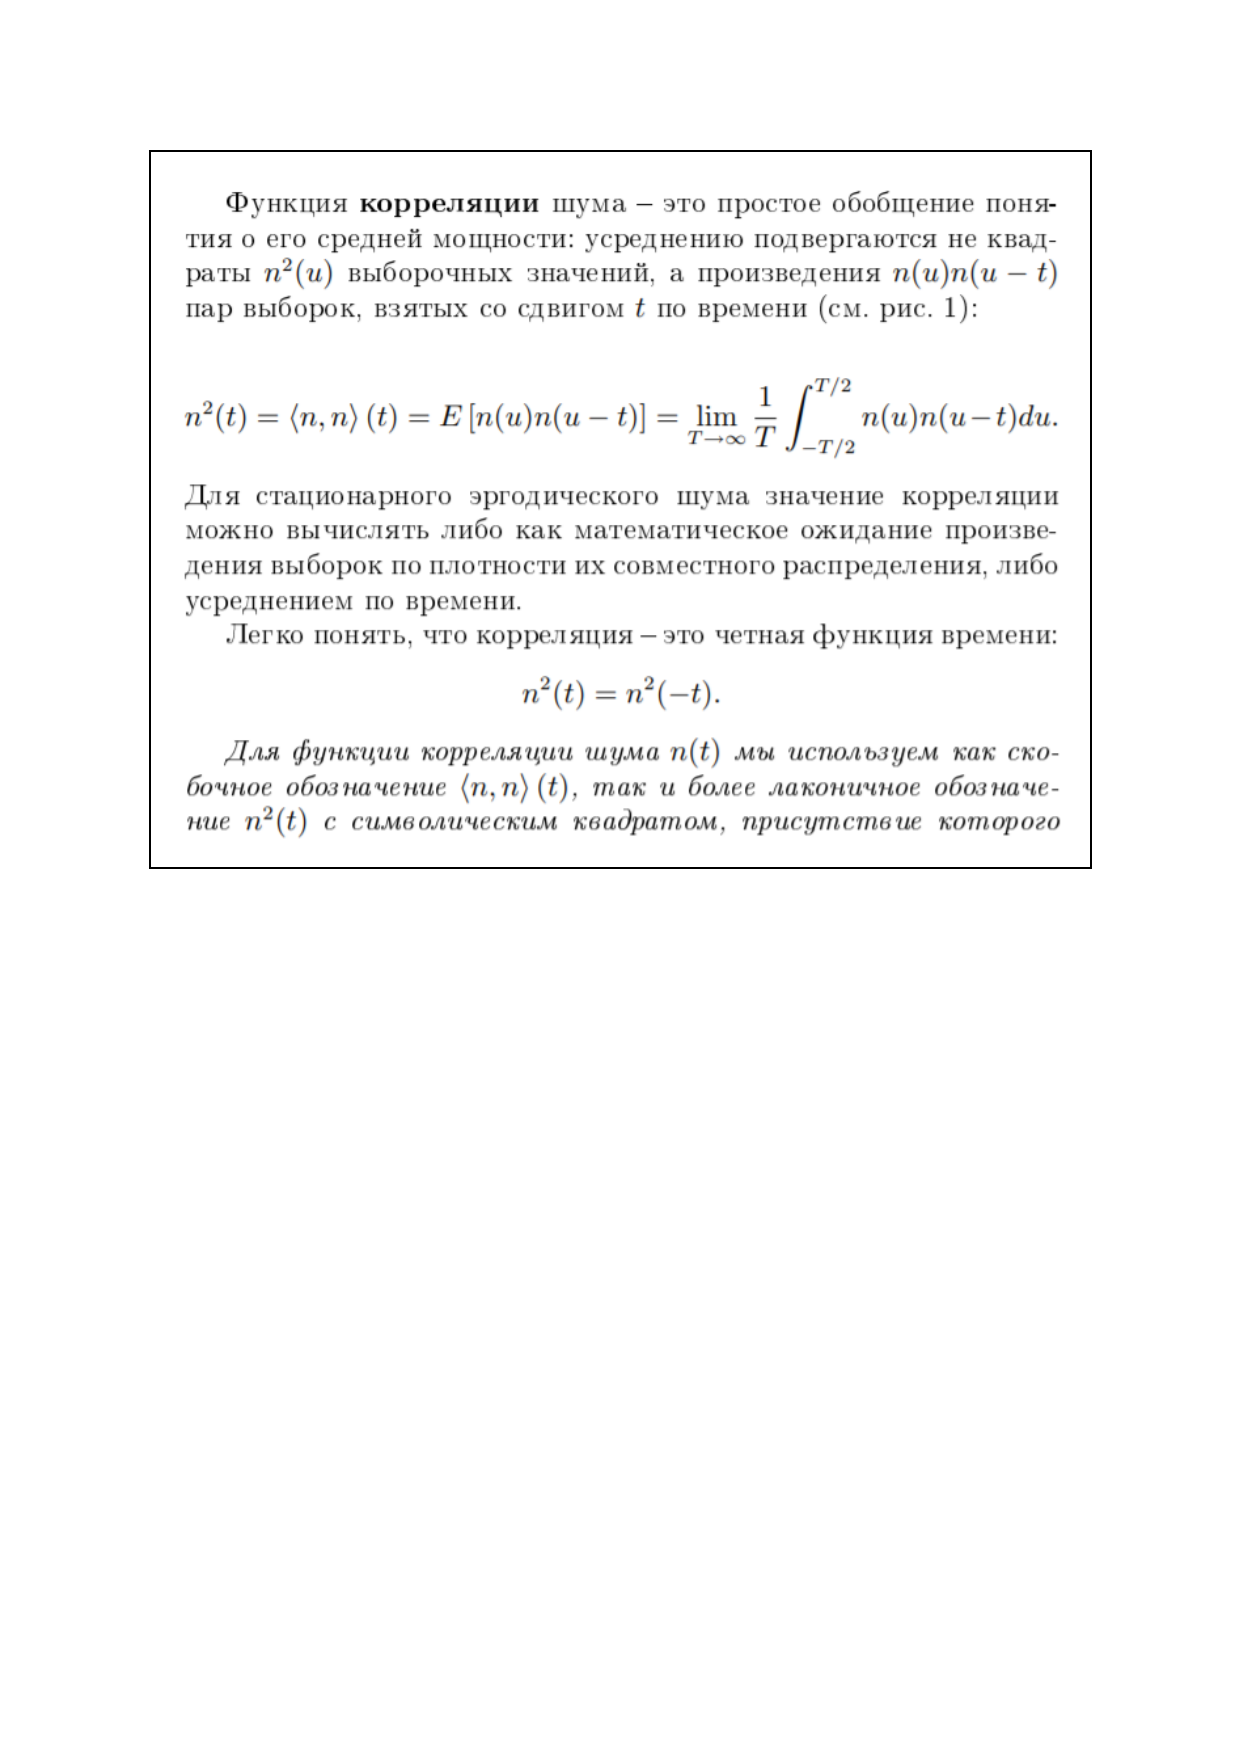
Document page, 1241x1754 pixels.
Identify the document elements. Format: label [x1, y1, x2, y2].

table_cell [151, 152, 1090, 867]
picture [160, 187, 1078, 857]
